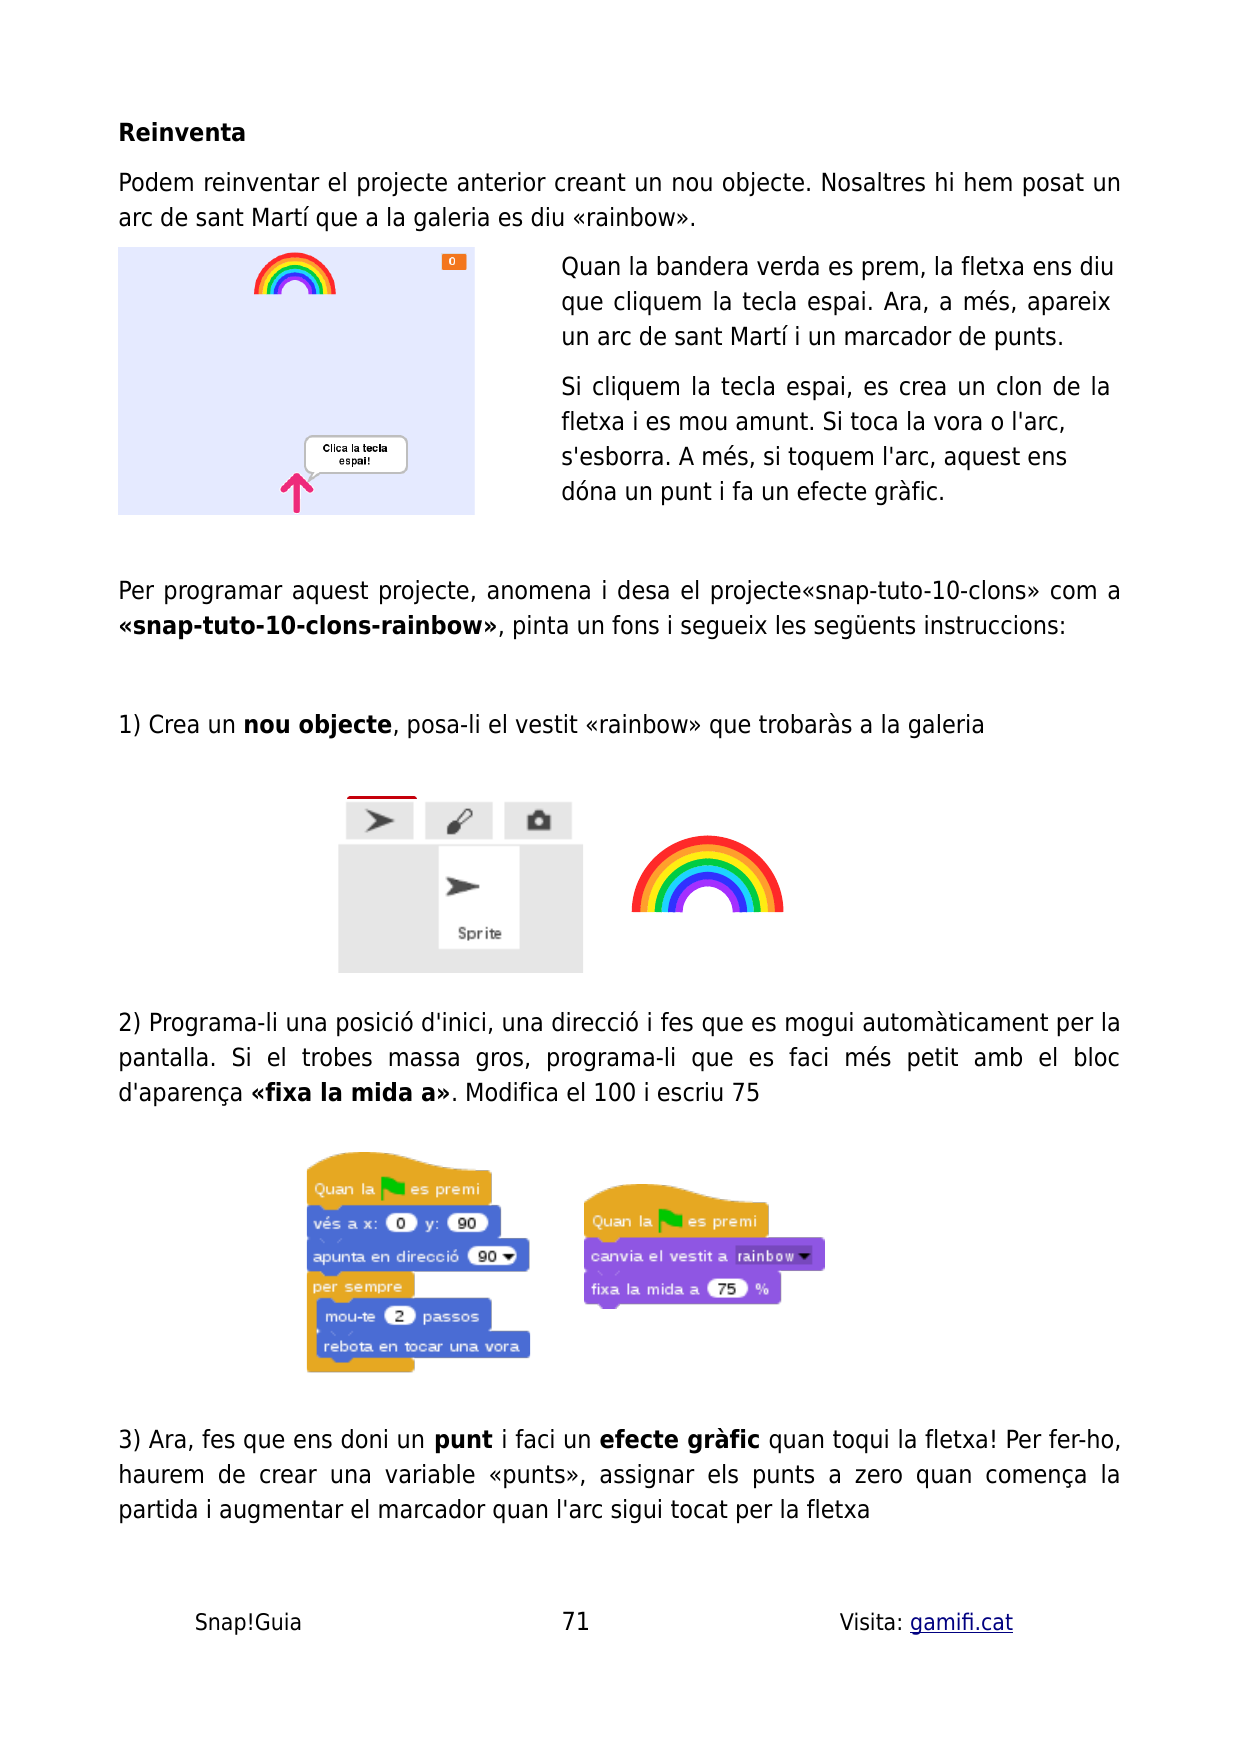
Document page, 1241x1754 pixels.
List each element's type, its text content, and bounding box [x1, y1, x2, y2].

text Quan la bandera verda es prem, la fletxa ens diu que cliquem la tecla espai. Ara, a més, apareix un arc de sant Martí i un marcador de punts. [475, 252, 1122, 351]
picture [338, 799, 584, 973]
picture [584, 1184, 825, 1309]
text 3) Ara, fes que ens doni un punt i faci un efecte gràfic quan toqui la fletxa! Per fer-ho, haurem de crear una variable «punts», assignar els punts a zero quan comença la partida i augmentar el marcador quan l'arc sigui tocat per la fletxa [118, 1425, 1122, 1524]
text 1) Crea un nou objecte, posa-li el vestit «rainbow» que trobaràs a la galeria [118, 710, 1122, 739]
picture [118, 247, 475, 515]
text Podem reinventar el projecte anterior creant un nou objecte. Nosaltres hi hem posat un arc de sant Martí que a la galeria es diu «rainbow». [118, 168, 1122, 232]
text Per programar aquest projecte, anomena i desa el projecte«snap-tuto-10-clons» com a «snap-tuto-10-clons-rainbow», pinta un fons i segueix les següents instruccions: [118, 576, 1122, 640]
picture [306, 1152, 531, 1377]
text Si cliquem la tecla espai, es crea un clon de la fletxa i es mou amunt. Si toca la vora o l'arc, s'esborra. A més, si toquem l'arc, aquest ens dóna un punt i fa un efecte gràfic. [475, 372, 1122, 506]
text Reinventa [118, 118, 1122, 147]
text 2) Programa-li una posició d'inici, una direcció i fes que es mogui automàticament per la pantalla. Si el trobes massa gros, programa-li que es faci més petit amb el bloc d'aparença «fixa la mida a». Modifica el 100 i escriu 75 [118, 1008, 1122, 1107]
